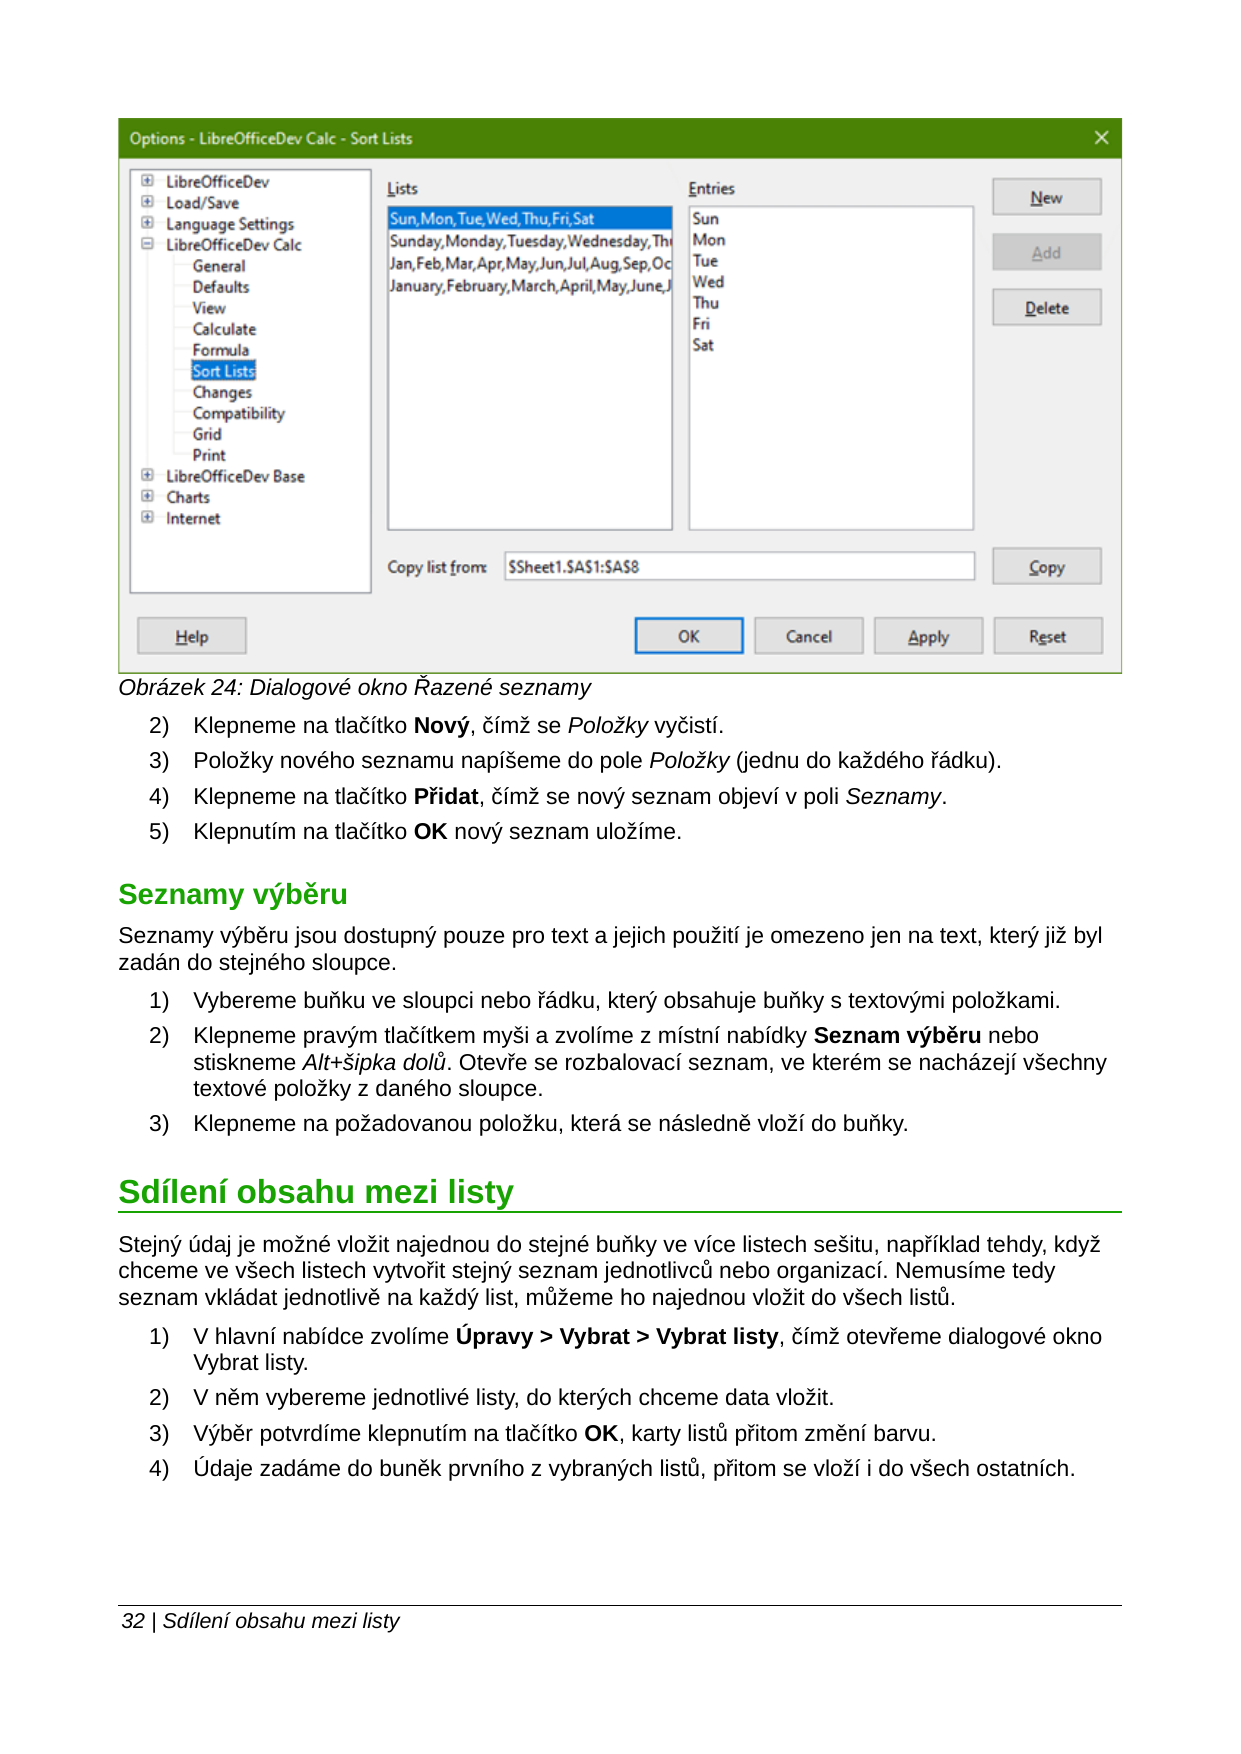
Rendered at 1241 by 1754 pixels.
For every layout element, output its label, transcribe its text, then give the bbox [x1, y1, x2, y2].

picture [118, 118, 1123, 674]
list V něm vybereme jednotlivé listy, do kterých chceme data vložit. [169, 1384, 1122, 1411]
list V hlavní nabídce zvolíme Úpravy > Vybrat > Vybrat listy, čímž otevřeme dialogové okno Vybrat listy. [169, 1323, 1122, 1375]
list Klepneme pravým tlačítkem myši a zvolíme z místní nabídky Seznam výběru nebo stiskneme Alt+šipka dolů. Otevře se rozbalovací seznam, ve kterém se nacházejí všechny textové položky z daného sloupce. [169, 1022, 1122, 1102]
text Stejný údaj je možné vložit najednou do stejné buňky ve více listech sešitu, například tehdy, když chceme ve všech listech vytvořit stejný seznam jednotlivců nebo organizací. Nemusíme tedy seznam vkládat jednotlivě na každý list, můžeme ho najednou vložit do všech listů. [118, 1231, 1122, 1310]
subtitle Sdílení obsahu mezi listy [118, 1173, 1122, 1211]
text Obrázek 24: Dialogové okno Řazené seznamy [118, 674, 1122, 700]
list Výběr potvrdíme klepnutím na tlačítko OK, karty listů přitom změní barvu. [169, 1419, 1122, 1446]
list Údaje zadáme do buněk prvního z vybraných listů, přitom se vloží i do všech ostatních. [169, 1455, 1122, 1481]
list Klepneme na požadovanou položku, která se následně vloží do buňky. [169, 1110, 1122, 1137]
list Klepneme na tlačítko Přidat, čímž se nový seznam objeví v poli Seznamy. [169, 783, 1122, 809]
text Seznamy výběru jsou dostupný pouze pro text a jejich použití je omezeno jen na text, který již byl zadán do stejného sloupce. [118, 922, 1122, 975]
list Klepnutím na tlačítko OK nový seznam uložíme. [169, 818, 1122, 844]
list Klepneme na tlačítko Nový, čímž se Položky vyčistí. [169, 712, 1122, 739]
list Položky nového seznamu napíšeme do pole Položky (jednu do každého řádku). [169, 747, 1122, 774]
list Vybereme buňku ve sloupci nebo řádku, který obsahuje buňky s textovými položkami. [169, 987, 1122, 1014]
subtitle Seznamy výběru [118, 877, 1122, 910]
